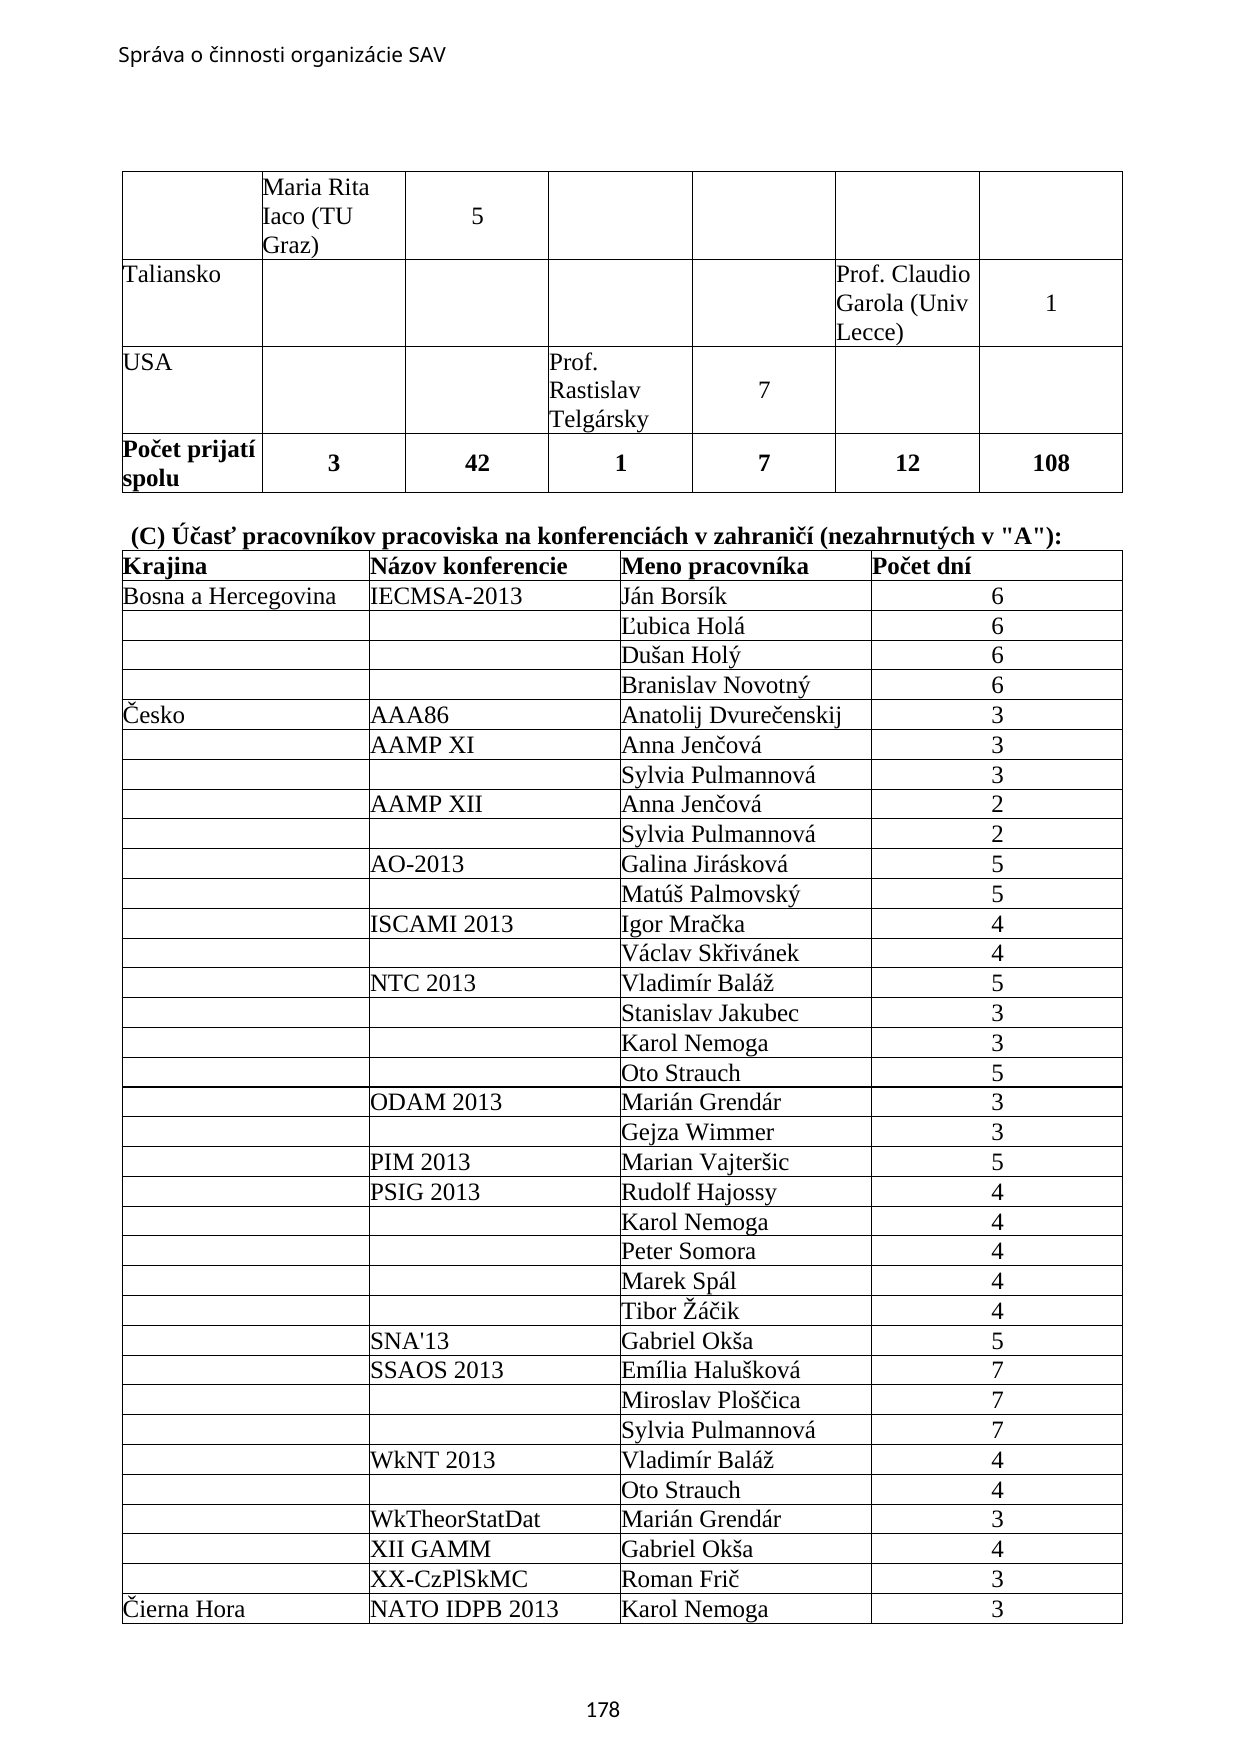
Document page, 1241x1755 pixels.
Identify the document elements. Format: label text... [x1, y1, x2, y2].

table_cell Taliansko [123, 260, 262, 346]
table_cell Galina Jirásková [621, 849, 871, 878]
table_cell AO-2013 [370, 849, 620, 878]
table_cell [370, 1028, 620, 1057]
table_cell NATO IDPB 2013 [370, 1594, 620, 1623]
table_cell [370, 1117, 620, 1146]
table_cell [406, 260, 548, 346]
table_cell Bosna a Hercegovina [123, 581, 369, 610]
table_cell ISCAMI 2013 [370, 909, 620, 937]
table_cell 5 [872, 849, 1122, 878]
table_cell 6 [872, 641, 1122, 669]
table_cell Sylvia Pulmannová [621, 760, 871, 788]
table_cell 4 [872, 909, 1122, 937]
table_cell 6 [872, 581, 1122, 610]
table_cell [123, 1177, 369, 1206]
table_cell [123, 1296, 369, 1325]
table_cell Oto Strauch [621, 1475, 871, 1503]
table_cell [123, 1564, 369, 1593]
table_cell Vladimír Baláž [621, 1445, 871, 1474]
table_cell [123, 611, 369, 639]
table_cell [549, 260, 692, 346]
table_cell 108 [980, 434, 1122, 492]
table_cell [123, 730, 369, 759]
table_cell [263, 260, 405, 346]
table_cell 3 [872, 998, 1122, 1027]
table_cell [123, 1236, 369, 1265]
table_cell PIM 2013 [370, 1147, 620, 1176]
table_cell 4 [872, 1266, 1122, 1295]
table_cell 7 [872, 1415, 1122, 1444]
table_cell 3 [872, 1088, 1122, 1116]
table_cell [123, 1207, 369, 1235]
table_cell 3 [872, 1505, 1122, 1533]
table_cell 1 [549, 434, 692, 492]
table_cell [693, 260, 835, 346]
table_cell 4 [872, 1534, 1122, 1563]
table_cell 4 [872, 1445, 1122, 1474]
table_cell USA [123, 347, 262, 433]
table_cell [370, 670, 620, 699]
table_cell [123, 1117, 369, 1146]
table_cell 3 [872, 760, 1122, 788]
table_cell 7 [693, 347, 835, 433]
table_cell [123, 641, 369, 669]
text (C) Účasť pracovníkov pracoviska na konferenciách v zahraničí (nezahrnutých v "A"): [118, 493, 1122, 550]
table_cell 5 [872, 1058, 1122, 1086]
table_cell Anna Jenčová [621, 790, 871, 818]
table_cell AAMP XI [370, 730, 620, 759]
table_cell IECMSA-2013 [370, 581, 620, 610]
table_cell [370, 1236, 620, 1265]
table_cell [370, 998, 620, 1027]
table_cell XX-CzPlSkMC [370, 1564, 620, 1593]
table_cell Branislav Novotný [621, 670, 871, 699]
table_cell [370, 1058, 620, 1086]
table_cell Emília Halušková [621, 1356, 871, 1384]
table_cell Počet prijatí spolu [123, 434, 262, 492]
table_cell Karol Nemoga [621, 1594, 871, 1623]
table_cell WkTheorStatDat [370, 1505, 620, 1533]
table_cell 42 [406, 434, 548, 492]
table_cell WkNT 2013 [370, 1445, 620, 1474]
table_cell 3 [263, 434, 405, 492]
table_cell [980, 347, 1122, 433]
table_cell 5 [872, 968, 1122, 997]
table_cell Čierna Hora [123, 1594, 369, 1623]
table_cell [370, 611, 620, 639]
table_cell [123, 1505, 369, 1533]
table_cell Marián Grendár [621, 1088, 871, 1116]
table_cell Oto Strauch [621, 1058, 871, 1086]
table_cell 5 [872, 1147, 1122, 1176]
table_cell Prof. Rastislav Telgársky [549, 347, 692, 433]
table_header 5 [406, 172, 548, 258]
table_header Názov konferencie [370, 551, 620, 580]
table_cell 3 [872, 1594, 1122, 1623]
table_cell 2 [872, 790, 1122, 818]
table_cell [123, 968, 369, 997]
table_cell Matúš Palmovský [621, 879, 871, 908]
table_cell [123, 1475, 369, 1503]
table_cell 3 [872, 1117, 1122, 1146]
table_cell Anna Jenčová [621, 730, 871, 759]
table_cell [123, 1415, 369, 1444]
table_cell [370, 879, 620, 908]
table_cell 12 [836, 434, 979, 492]
table_cell [123, 1147, 369, 1176]
table_cell [370, 819, 620, 848]
table_cell 3 [872, 730, 1122, 759]
table_cell [406, 347, 548, 433]
table_cell Karol Nemoga [621, 1028, 871, 1057]
table_cell [123, 1058, 369, 1086]
table_cell 7 [872, 1356, 1122, 1384]
table_header Meno pracovníka [621, 551, 871, 580]
table_cell [123, 939, 369, 967]
table_cell Sylvia Pulmannová [621, 819, 871, 848]
table_cell Tibor Žáčik [621, 1296, 871, 1325]
table_cell 4 [872, 1207, 1122, 1235]
table_cell Vladimír Baláž [621, 968, 871, 997]
table_header [980, 172, 1122, 258]
table_cell [836, 347, 979, 433]
table_header Maria Rita Iaco (TU Graz) [263, 172, 405, 258]
table_cell SNA'13 [370, 1326, 620, 1354]
table_cell [123, 790, 369, 818]
table_cell Ľubica Holá [621, 611, 871, 639]
table_cell Sylvia Pulmannová [621, 1415, 871, 1444]
table_cell [123, 849, 369, 878]
table_cell Anatolij Dvurečenskij [621, 700, 871, 729]
table_cell 3 [872, 1028, 1122, 1057]
table_cell [123, 1088, 369, 1116]
table_cell 4 [872, 939, 1122, 967]
table_cell [370, 939, 620, 967]
table_cell ODAM 2013 [370, 1088, 620, 1116]
table_cell [123, 909, 369, 937]
table_cell [370, 641, 620, 669]
table_cell Gabriel Okša [621, 1534, 871, 1563]
table_cell [123, 670, 369, 699]
table_cell PSIG 2013 [370, 1177, 620, 1206]
table_cell Rudolf Hajossy [621, 1177, 871, 1206]
table_cell [123, 1266, 369, 1295]
table_header [549, 172, 692, 258]
table_cell [123, 1028, 369, 1057]
table_cell Roman Frič [621, 1564, 871, 1593]
table_cell [123, 998, 369, 1027]
table_cell Ján Borsík [621, 581, 871, 610]
table_cell 5 [872, 1326, 1122, 1354]
table_cell Marian Vajteršic [621, 1147, 871, 1176]
table_cell 1 [980, 260, 1122, 346]
table_cell 5 [872, 879, 1122, 908]
table_cell Stanislav Jakubec [621, 998, 871, 1027]
table_cell [123, 1356, 369, 1384]
table_cell 7 [872, 1385, 1122, 1414]
table_header Krajina [123, 551, 369, 580]
table_cell Václav Skřivánek [621, 939, 871, 967]
table_cell [123, 1445, 369, 1474]
table_cell NTC 2013 [370, 968, 620, 997]
table_cell Peter Somora [621, 1236, 871, 1265]
table_cell [370, 1296, 620, 1325]
table_cell [123, 819, 369, 848]
table_cell 3 [872, 1564, 1122, 1593]
table_cell 7 [693, 434, 835, 492]
table_cell Gejza Wimmer [621, 1117, 871, 1146]
table_cell [123, 760, 369, 788]
table_cell [123, 1326, 369, 1354]
table_cell AAMP XII [370, 790, 620, 818]
table_cell 3 [872, 700, 1122, 729]
table_header [693, 172, 835, 258]
table_cell XII GAMM [370, 1534, 620, 1563]
table_cell Igor Mračka [621, 909, 871, 937]
table_cell [263, 347, 405, 433]
table_cell [123, 879, 369, 908]
table_header [836, 172, 979, 258]
table_cell Marek Spál [621, 1266, 871, 1295]
table_cell 6 [872, 670, 1122, 699]
table_cell SSAOS 2013 [370, 1356, 620, 1384]
table_cell Marián Grendár [621, 1505, 871, 1533]
table_cell 4 [872, 1177, 1122, 1206]
table_header [123, 172, 262, 258]
table_cell Karol Nemoga [621, 1207, 871, 1235]
table_cell [370, 1266, 620, 1295]
table_cell [370, 760, 620, 788]
table_cell [370, 1415, 620, 1444]
table_cell [370, 1207, 620, 1235]
table_cell 4 [872, 1475, 1122, 1503]
table_cell [370, 1475, 620, 1503]
table_cell Česko [123, 700, 369, 729]
table_cell Miroslav Ploščica [621, 1385, 871, 1414]
table_cell 4 [872, 1236, 1122, 1265]
table_cell Dušan Holý [621, 641, 871, 669]
table_cell [370, 1385, 620, 1414]
table_cell [123, 1534, 369, 1563]
table_cell 4 [872, 1296, 1122, 1325]
table_cell AAA86 [370, 700, 620, 729]
table_cell 6 [872, 611, 1122, 639]
table_cell [123, 1385, 369, 1414]
table_header Počet dní [872, 551, 1122, 580]
table_cell Prof. Claudio Garola (Univ Lecce) [836, 260, 979, 346]
table_cell Gabriel Okša [621, 1326, 871, 1354]
table_cell 2 [872, 819, 1122, 848]
